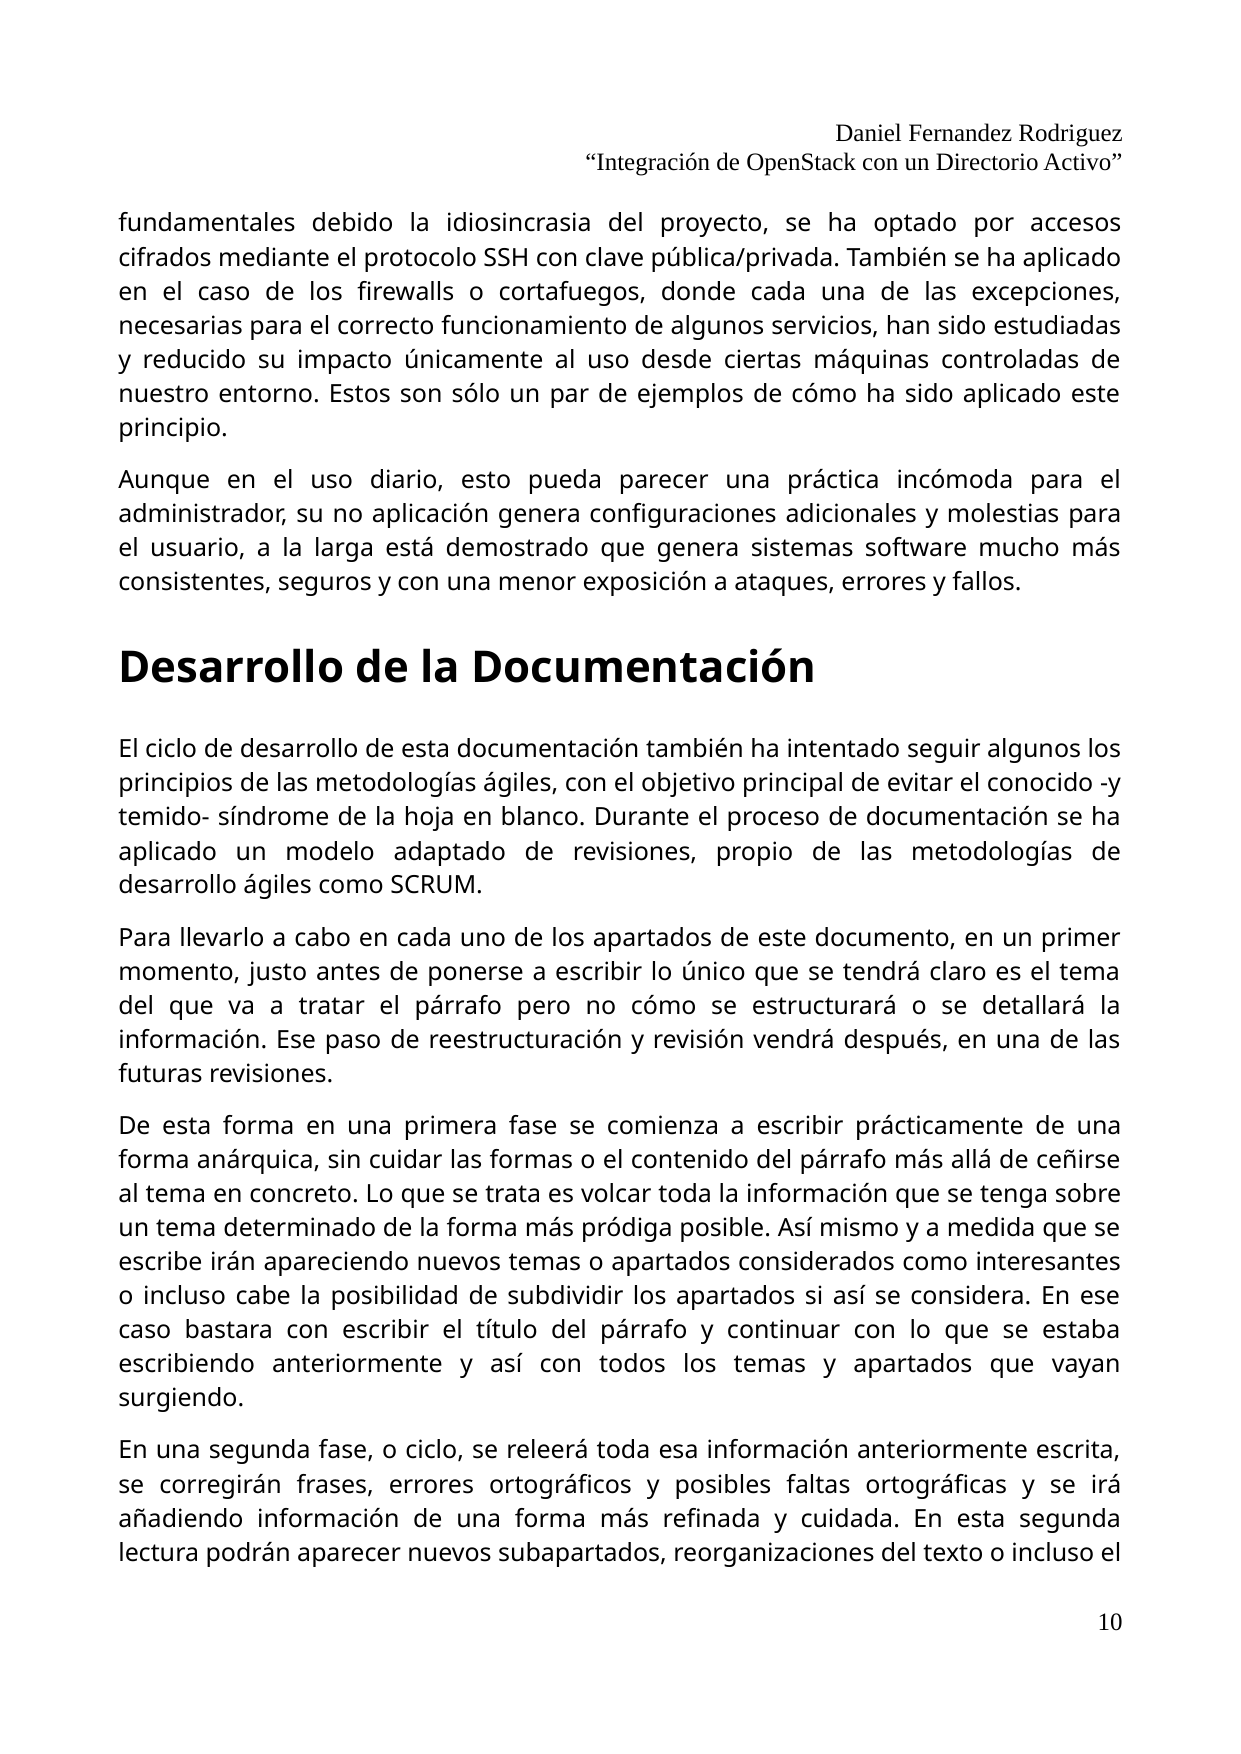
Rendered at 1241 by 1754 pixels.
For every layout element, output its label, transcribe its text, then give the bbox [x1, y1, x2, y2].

text En una segunda fase, o ciclo, se releerá toda esa información anteriormente escrita, se corregirán frases, errores ortográficos y posibles faltas ortográficas y se irá añadiendo información de una forma más refinada y cuidada. En esta segunda lectura podrán aparecer nuevos subapartados, reorganizaciones del texto o incluso el [118, 1432, 1122, 1568]
text fundamentales debido la idiosincrasia del proyecto, se ha optado por accesos cifrados mediante el protocolo SSH con clave pública/privada. También se ha aplicado en el caso de los firewalls o cortafuegos, donde cada una de las excepciones, necesarias para el correcto funcionamiento de algunos servicios, han sido estudiadas y reducido su impacto únicamente al uso desde ciertas máquinas controladas de nuestro entorno. Estos son sólo un par de ejemplos de cómo ha sido aplicado este principio. [118, 205, 1122, 443]
text Aunque en el uso diario, esto pueda parecer una práctica incómoda para el administrador, su no aplicación genera configuraciones adicionales y molestias para el usuario, a la larga está demostrado que genera sistemas software mucho más consistentes, seguros y con una menor exposición a ataques, errores y fallos. [118, 462, 1122, 598]
text Para llevarlo a cabo en cada uno de los apartados de este documento, en un primer momento, justo antes de ponerse a escribir lo único que se tendrá claro es el tema del que va a tratar el párrafo pero no cómo se estructurará o se detallará la información. Ese paso de reestructuración y revisión vendrá después, en una de las futuras revisiones. [118, 919, 1122, 1089]
subtitle Desarrollo de la Documentación [118, 635, 1122, 695]
text De esta forma en una primera fase se comienza a escribir prácticamente de una forma anárquica, sin cuidar las formas o el contenido del párrafo más allá de ceñirse al tema en concreto. Lo que se trata es volcar toda la información que se tenga sobre un tema determinado de la forma más pródiga posible. Así mismo y a medida que se escribe irán apareciendo nuevos temas o apartados considerados como interesantes o incluso cabe la posibilidad de subdividir los apartados si así se considera. En ese caso bastara con escribir el título del párrafo y continuar con lo que se estaba escribiendo anteriormente y así con todos los temas y apartados que vayan surgiendo. [118, 1108, 1122, 1414]
text El ciclo de desarrollo de esta documentación también ha intentado seguir algunos los principios de las metodologías ágiles, con el objetivo principal de evitar el conocido -y temido- síndrome de la hoja en blanco. Durante el proceso de documentación se ha aplicado un modelo adaptado de revisiones, propio de las metodologías de desarrollo ágiles como SCRUM. [118, 731, 1122, 901]
